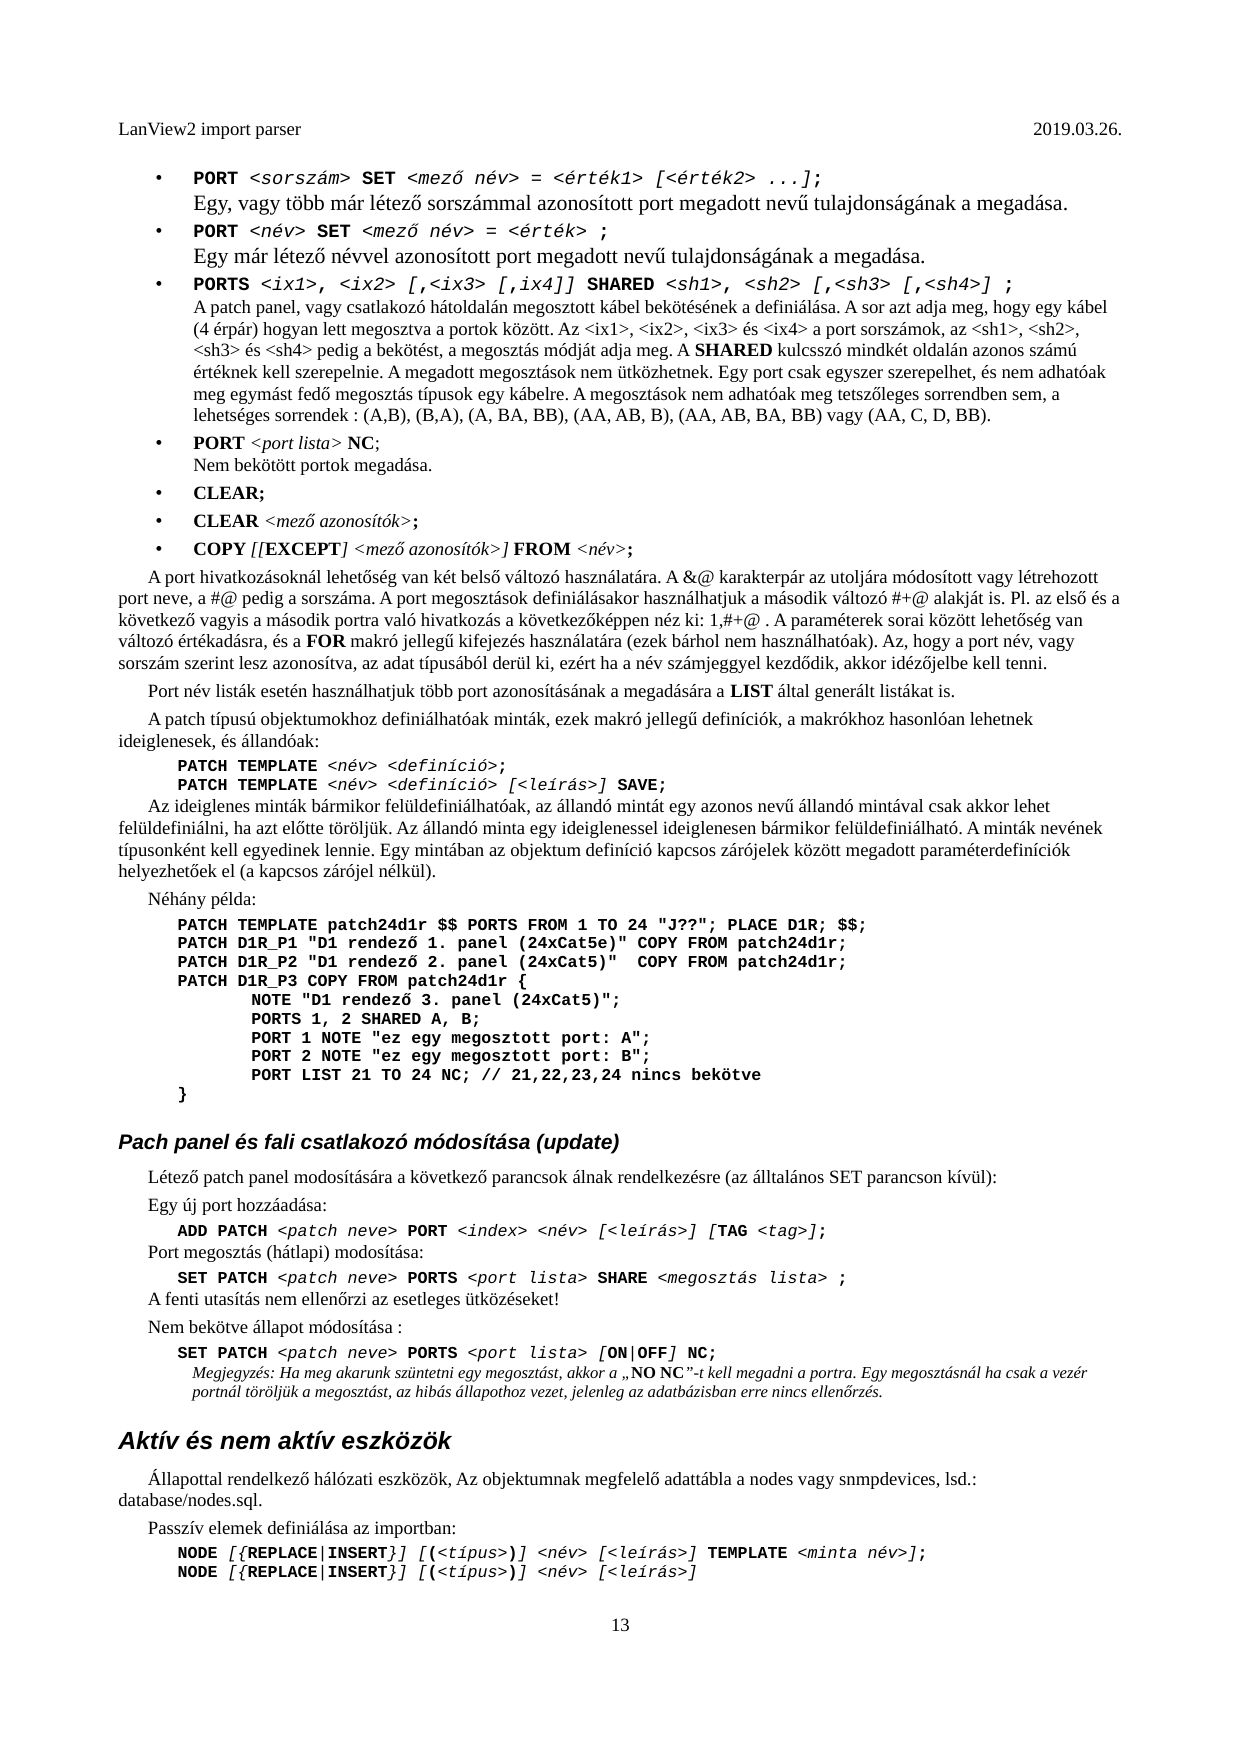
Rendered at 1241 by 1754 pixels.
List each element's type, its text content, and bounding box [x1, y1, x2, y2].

text A patch típusú objektumokhoz definiálhatóak minták, ezek makró jellegű definíciók, a makrókhoz hasonlóan lehetnek ideiglenesek, és állandóak: [118, 708, 1122, 751]
text Megjegyzés: Ha meg akarunk szüntetni egy megosztást, akkor a „NO NC”-t kell megadni a portra. Egy megosztásnál ha csak a vezér portnál töröljük a megosztást, az hibás állapothoz vezet, jelenleg az adatbázisban erre nincs ellenőrzés. [192, 1363, 1122, 1401]
text Az ideiglenes minták bármikor felüldefiniálhatóak, az állandó mintát egy azonos nevű állandó mintával csak akkor lehet felüldefiniálni, ha azt előtte töröljük. Az állandó minta egy ideiglenessel ideiglenesen bármikor felüldefiniálható. A minták nevének típusonként kell egyedinek lennie. Egy mintában az objektum definíció kapcsos zárójelek között megadott paraméterdefiníciók helyezhetőek el (a kapcsos zárójel nélkül). [118, 795, 1122, 882]
text Port név listák esetén használhatjuk több port azonosításának a megadására a LIST által generált listákat is. [118, 680, 1122, 702]
subtitle Aktív és nem aktív eszközök [118, 1426, 1122, 1455]
text Port megosztás (hátlapi) modosítása: [118, 1241, 1122, 1263]
text NODE [{REPLACE|INSERT}] [(<típus>)] <név> [<leírás>] [177, 1564, 1122, 1583]
text NODE [{REPLACE|INSERT}] [(<típus>)] <név> [<leírás>] TEMPLATE <minta név>]; [177, 1545, 1122, 1564]
list CLEAR; [156, 482, 1122, 503]
list PORT <név> SET <mező név> = <érték> ; Egy már létező névvel azonosított port megadott nevű tulajdonságának a megadása. [156, 222, 1122, 268]
text PATCH D1R_P3 COPY FROM patch24d1r { [177, 973, 1122, 991]
subtitle Pach panel és fali csatlakozó módosítása (update) [118, 1129, 1122, 1154]
text PORTS 1, 2 SHARED A, B; [177, 1010, 1122, 1029]
text Létező patch panel modosítására a következő parancsok álnak rendelkezésre (az álltalános SET parancson kívül): [118, 1166, 1122, 1188]
text NOTE "D1 rendező 3. panel (24xCat5)"; [177, 991, 1122, 1010]
text PORT 1 NOTE "ez egy megosztott port: A"; [177, 1029, 1122, 1048]
text PATCH D1R_P2 "D1 rendező 2. panel (24xCat5)" COPY FROM patch24d1r; [177, 954, 1122, 973]
text PATCH D1R_P1 "D1 rendező 1. panel (24xCat5e)" COPY FROM patch24d1r; [177, 935, 1122, 954]
text PATCH TEMPLATE <név> <definíció> [<leírás>] SAVE; [177, 776, 1122, 795]
text } [177, 1086, 1122, 1104]
text Egy új port hozzáadása: [118, 1194, 1122, 1216]
list PORTS <ix1>, <ix2> [,<ix3> [,ix4]] SHARED <sh1>, <sh2> [,<sh3> [,<sh4>] ; A patch panel, vagy csatlakozó hátoldalán megosztott kábel bekötésének a definiálása. A sor azt adja meg, hogy egy kábel (4 érpár) hogyan lett megosztva a portok között. Az <ix1>, <ix2>, <ix3> és <ix4> a port sorszámok, az <sh1>, <sh2>, <sh3> és <sh4> pedig a bekötést, a megosztás módját adja meg. A SHARED kulcsszó mindkét oldalán azonos számú értéknek kell szerepelnie. A megadott megosztások nem ütközhetnek. Egy port csak egyszer szerepelhet, és nem adhatóak meg egymást fedő megosztás típusok egy kábelre. A megosztások nem adhatóak meg tetszőleges sorrendben sem, a lehetséges sorrendek : (A,B), (B,A), (A, BA, BB), (AA, AB, B), (AA, AB, BA, BB) vagy (AA, C, D, BB). [156, 275, 1122, 426]
text Néhány példa: [118, 888, 1122, 909]
text A fenti utasítás nem ellenőrzi az esetleges ütközéseket! [118, 1288, 1122, 1310]
text Passzív elemek definiálása az importban: [118, 1517, 1122, 1538]
list COPY [[EXCEPT] <mező azonosítók>] FROM <név>; [156, 538, 1122, 559]
text ADD PATCH <patch neve> PORT <index> <név> [<leírás>] [TAG <tag>]; [177, 1222, 1122, 1241]
text PATCH TEMPLATE <név> <definíció>; [177, 758, 1122, 776]
text PATCH TEMPLATE patch24d1r $$ PORTS FROM 1 TO 24 "J??"; PLACE D1R; $$; [177, 916, 1122, 935]
text SET PATCH <patch neve> PORTS <port lista> [ON|OFF] NC; [177, 1344, 1122, 1363]
list CLEAR <mező azonosítók>; [156, 510, 1122, 531]
list PORT <sorszám> SET <mező név> = <érték1> [<érték2> ...]; Egy, vagy több már létező sorszámmal azonosított port megadott nevű tulajdonságának a megadása. [156, 169, 1122, 216]
text Állapottal rendelkező hálózati eszközök, Az objektumnak megfelelő adattábla a nodes vagy snmpdevices, lsd.: database/nodes.sql. [118, 1467, 1122, 1511]
text PORT 2 NOTE "ez egy megosztott port: B"; [177, 1048, 1122, 1067]
list PORT <port lista> NC; Nem bekötött portok megadása. [156, 432, 1122, 475]
text A port hivatkozásoknál lehetőség van két belső változó használatára. A &@ karakterpár az utoljára módosított vagy létrehozott port neve, a #@ pedig a sorszáma. A port megosztások definiálásakor használhatjuk a második változó #+@ alakját is. Pl. az első és a következő vagyis a második portra való hivatkozás a következőképpen néz ki: 1,#+@ . A paraméterek sorai között lehetőség van változó értékadásra, és a FOR makró jellegű kifejezés használatára (ezek bárhol nem használhatóak). Az, hogy a port név, vagy sorszám szerint lesz azonosítva, az adat típusából derül ki, ezért ha a név számjeggyel kezdődik, akkor idézőjelbe kell tenni. [118, 566, 1122, 673]
text SET PATCH <patch neve> PORTS <port lista> SHARE <megosztás lista> ; [177, 1269, 1122, 1288]
text PORT LIST 21 TO 24 NC; // 21,22,23,24 nincs bekötve [177, 1067, 1122, 1086]
text Nem bekötve állapot módosítása : [118, 1316, 1122, 1338]
